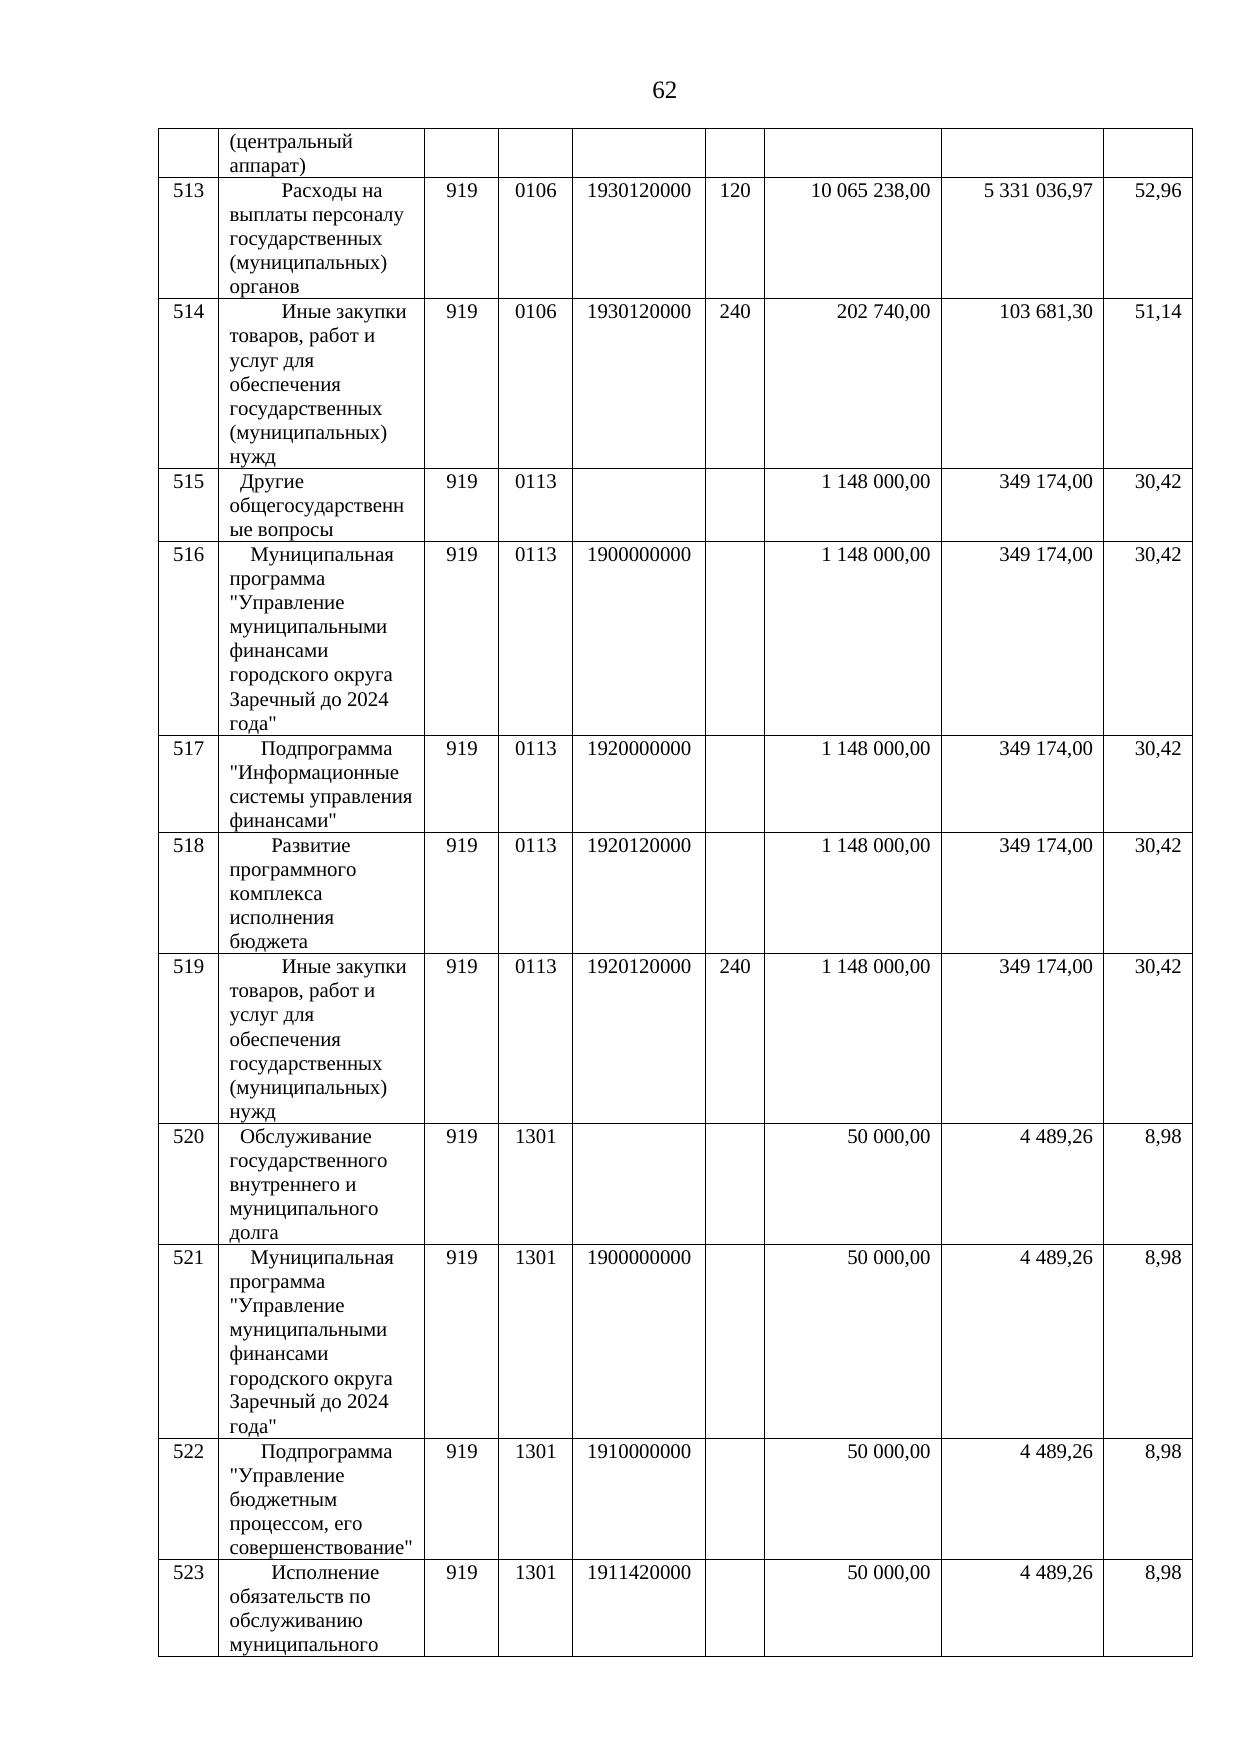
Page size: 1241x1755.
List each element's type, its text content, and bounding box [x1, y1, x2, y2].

table_cell 30,42 [1104, 542, 1192, 734]
table_cell 1 148 000,00 [765, 542, 941, 734]
table_cell [573, 469, 705, 541]
table_cell 517 [159, 736, 218, 832]
table_cell 1930120000 [573, 299, 705, 468]
table_cell 919 [425, 1439, 498, 1559]
table_cell 0106 [499, 299, 572, 468]
table_cell [706, 736, 764, 832]
table_cell 0113 [499, 833, 572, 953]
table_cell [573, 129, 705, 177]
table_cell [425, 129, 498, 177]
table_cell 1301 [499, 1245, 572, 1438]
table_cell 240 [706, 954, 764, 1123]
table_cell 30,42 [1104, 736, 1192, 832]
table_cell 1910000000 [573, 1439, 705, 1559]
table_cell 1 148 000,00 [765, 954, 941, 1123]
table_cell 8,98 [1104, 1245, 1192, 1438]
table_cell 514 [159, 299, 218, 468]
table_cell [706, 469, 764, 541]
table_cell 0113 [499, 954, 572, 1123]
table_cell [499, 129, 572, 177]
table_cell 0113 [499, 469, 572, 541]
table_cell [1104, 129, 1192, 177]
table_cell [706, 1245, 764, 1438]
table_cell 10 065 238,00 [765, 178, 941, 298]
table_cell 1920000000 [573, 736, 705, 832]
table_cell Исполнение обязательств по обслуживанию муниципального [219, 1560, 424, 1656]
table_cell 1911420000 [573, 1560, 705, 1656]
table_cell 518 [159, 833, 218, 953]
table_cell 919 [425, 1560, 498, 1656]
table_cell 516 [159, 542, 218, 734]
table_cell 919 [425, 178, 498, 298]
table_cell 50 000,00 [765, 1560, 941, 1656]
table_cell 919 [425, 954, 498, 1123]
table_cell [706, 1439, 764, 1559]
table_cell Подпрограмма "Информационные системы управления финансами" [219, 736, 424, 832]
table_cell 1920120000 [573, 833, 705, 953]
table_cell Иные закупки товаров, работ и услуг для обеспечения государственных (муниципальных) нужд [219, 954, 424, 1123]
table_cell 30,42 [1104, 954, 1192, 1123]
table_cell 30,42 [1104, 469, 1192, 541]
table_cell 521 [159, 1245, 218, 1438]
table_cell 1 148 000,00 [765, 833, 941, 953]
table_cell 4 489,26 [942, 1245, 1103, 1438]
table_cell 50 000,00 [765, 1245, 941, 1438]
table_cell 51,14 [1104, 299, 1192, 468]
table_cell 919 [425, 1124, 498, 1244]
table_cell 919 [425, 299, 498, 468]
table_cell Развитие программного комплекса исполнения бюджета [219, 833, 424, 953]
table_cell 349 174,00 [942, 469, 1103, 541]
table_cell 50 000,00 [765, 1439, 941, 1559]
table_cell 52,96 [1104, 178, 1192, 298]
table_cell 349 174,00 [942, 542, 1103, 734]
table_cell [942, 129, 1103, 177]
table_cell 202 740,00 [765, 299, 941, 468]
table_cell 240 [706, 299, 764, 468]
table_cell 1920120000 [573, 954, 705, 1123]
table_cell 919 [425, 469, 498, 541]
table_cell 919 [425, 1245, 498, 1438]
table_cell 0113 [499, 542, 572, 734]
table_cell 520 [159, 1124, 218, 1244]
table_cell 4 489,26 [942, 1439, 1103, 1559]
table_cell 5 331 036,97 [942, 178, 1103, 298]
table_cell Муниципальная программа "Управление муниципальными финансами городского округа Заречный до 2024 года" [219, 1245, 424, 1438]
table_cell [706, 542, 764, 734]
table_cell 349 174,00 [942, 833, 1103, 953]
table_cell 523 [159, 1560, 218, 1656]
table_cell 8,98 [1104, 1439, 1192, 1559]
table_cell 4 489,26 [942, 1124, 1103, 1244]
table_cell 513 [159, 178, 218, 298]
table_cell Подпрограмма "Управление бюджетным процессом, его совершенствование" [219, 1439, 424, 1559]
table_cell 4 489,26 [942, 1560, 1103, 1656]
table_cell 919 [425, 736, 498, 832]
table_cell [706, 833, 764, 953]
table_cell 1301 [499, 1560, 572, 1656]
table_cell 349 174,00 [942, 954, 1103, 1123]
table_cell 519 [159, 954, 218, 1123]
table_cell [706, 129, 764, 177]
table_cell [159, 129, 218, 177]
table_cell 120 [706, 178, 764, 298]
table_cell 515 [159, 469, 218, 541]
table_cell 1301 [499, 1124, 572, 1244]
table_cell 8,98 [1104, 1124, 1192, 1244]
table_cell 1301 [499, 1439, 572, 1559]
table_cell [706, 1560, 764, 1656]
table_cell 919 [425, 833, 498, 953]
table_cell Обслуживание государственного внутреннего и муниципального долга [219, 1124, 424, 1244]
table_cell 30,42 [1104, 833, 1192, 953]
table_cell 919 [425, 542, 498, 734]
table_cell [573, 1124, 705, 1244]
table_cell 0113 [499, 736, 572, 832]
table_cell Иные закупки товаров, работ и услуг для обеспечения государственных (муниципальных) нужд [219, 299, 424, 468]
table_cell 1 148 000,00 [765, 469, 941, 541]
table_cell 1900000000 [573, 1245, 705, 1438]
table_cell (центральный аппарат) [219, 129, 424, 177]
table_cell 1930120000 [573, 178, 705, 298]
table_cell Расходы на выплаты персоналу государственных (муниципальных) органов [219, 178, 424, 298]
table_cell [765, 129, 941, 177]
table_cell 1 148 000,00 [765, 736, 941, 832]
table_cell Муниципальная программа "Управление муниципальными финансами городского округа Заречный до 2024 года" [219, 542, 424, 734]
table_cell 8,98 [1104, 1560, 1192, 1656]
table_cell Другие общегосударственные вопросы [219, 469, 424, 541]
table_cell 0106 [499, 178, 572, 298]
table_cell 103 681,30 [942, 299, 1103, 468]
table_cell 1900000000 [573, 542, 705, 734]
table_cell 522 [159, 1439, 218, 1559]
table_cell 50 000,00 [765, 1124, 941, 1244]
table_cell 349 174,00 [942, 736, 1103, 832]
table_cell [706, 1124, 764, 1244]
